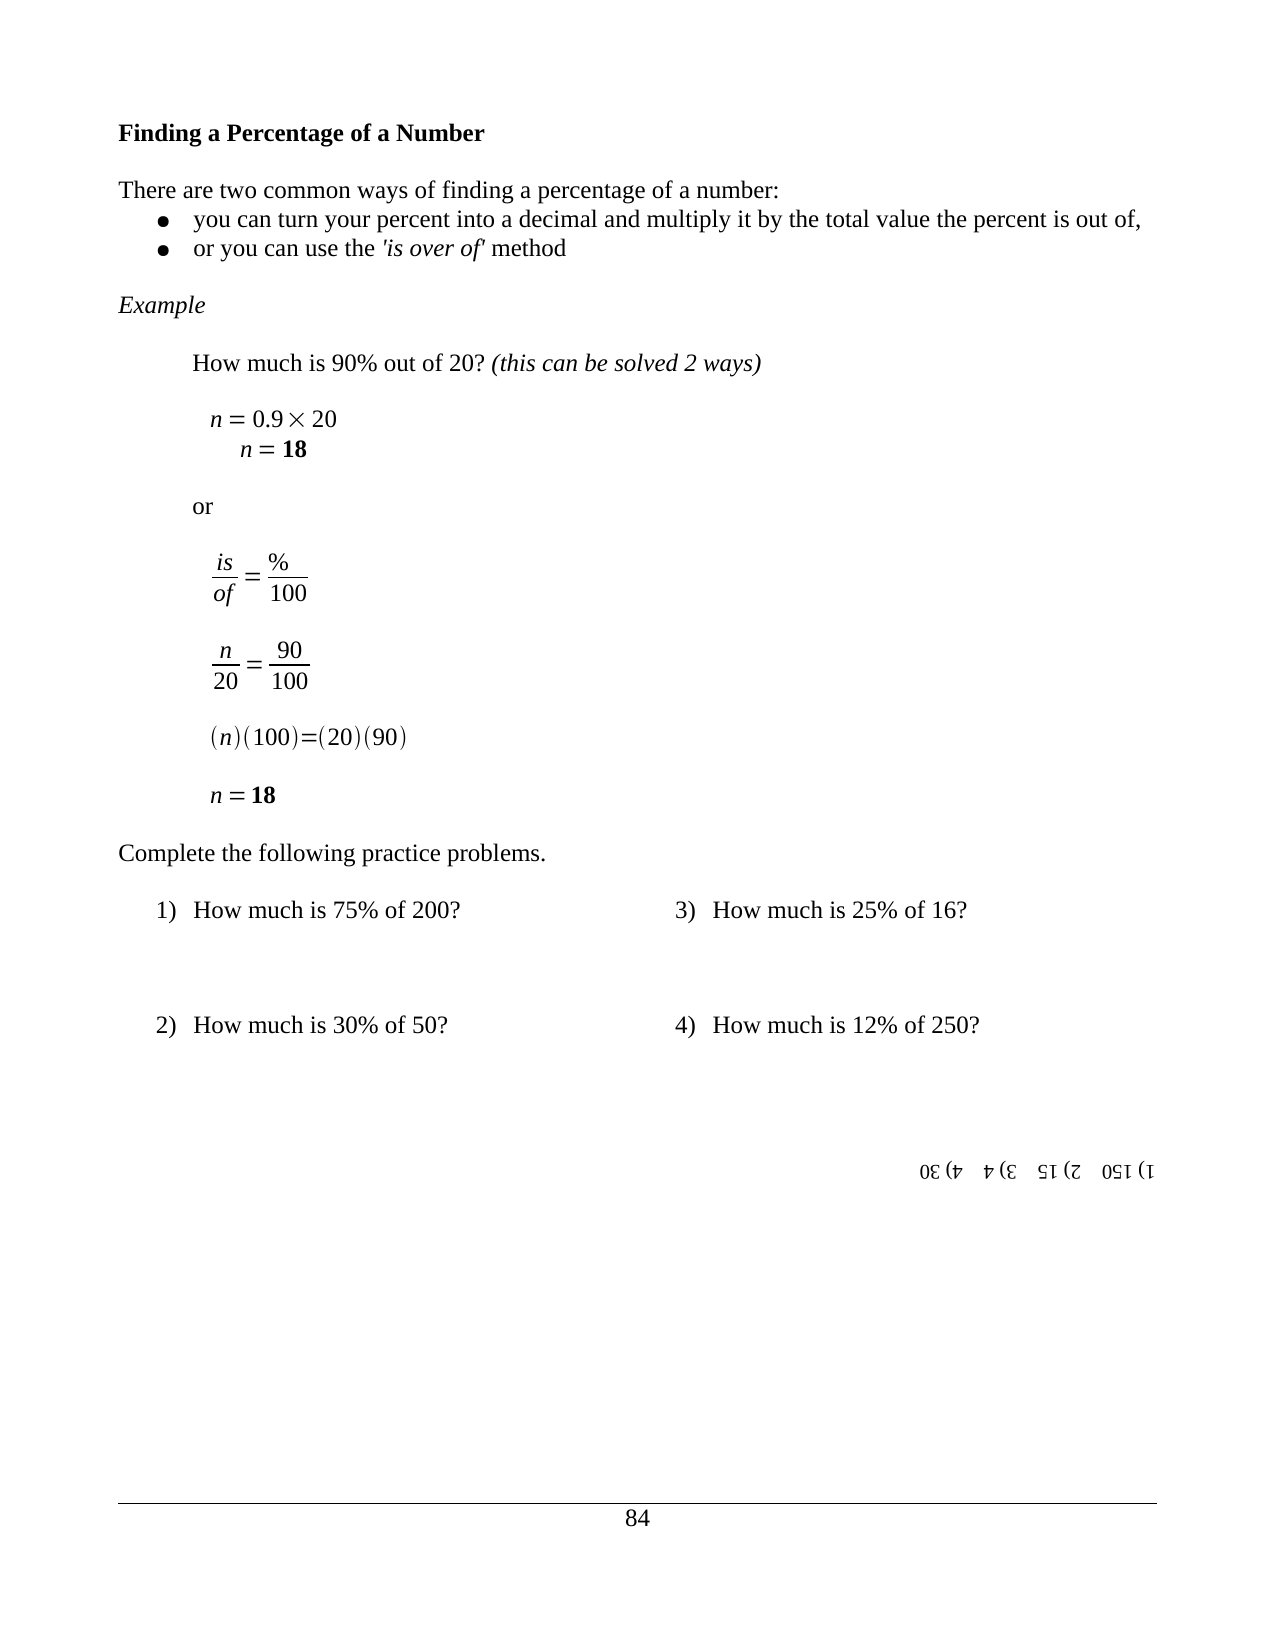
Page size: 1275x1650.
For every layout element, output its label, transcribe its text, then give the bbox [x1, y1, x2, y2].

text Complete the following practice problems. [118, 838, 1157, 866]
text Finding a Percentage of a Number [118, 118, 1157, 147]
text Example [118, 291, 1157, 319]
list or you can use the 'is over of' method [156, 233, 1157, 262]
list How much is 30% of 50? [156, 1010, 637, 1039]
list How much is 12% of 250? [675, 1010, 1157, 1039]
text There are two common ways of finding a percentage of a number: [118, 176, 1157, 204]
list you can turn your percent into a decimal and multiply it by the total value the percent is out of, [156, 204, 1157, 233]
list How much is 75% of 200? [156, 895, 637, 924]
text How much is 90% out of 20? (this can be solved 2 ways) [192, 348, 1157, 377]
list How much is 25% of 16? [675, 895, 1157, 924]
text or [192, 491, 1157, 520]
